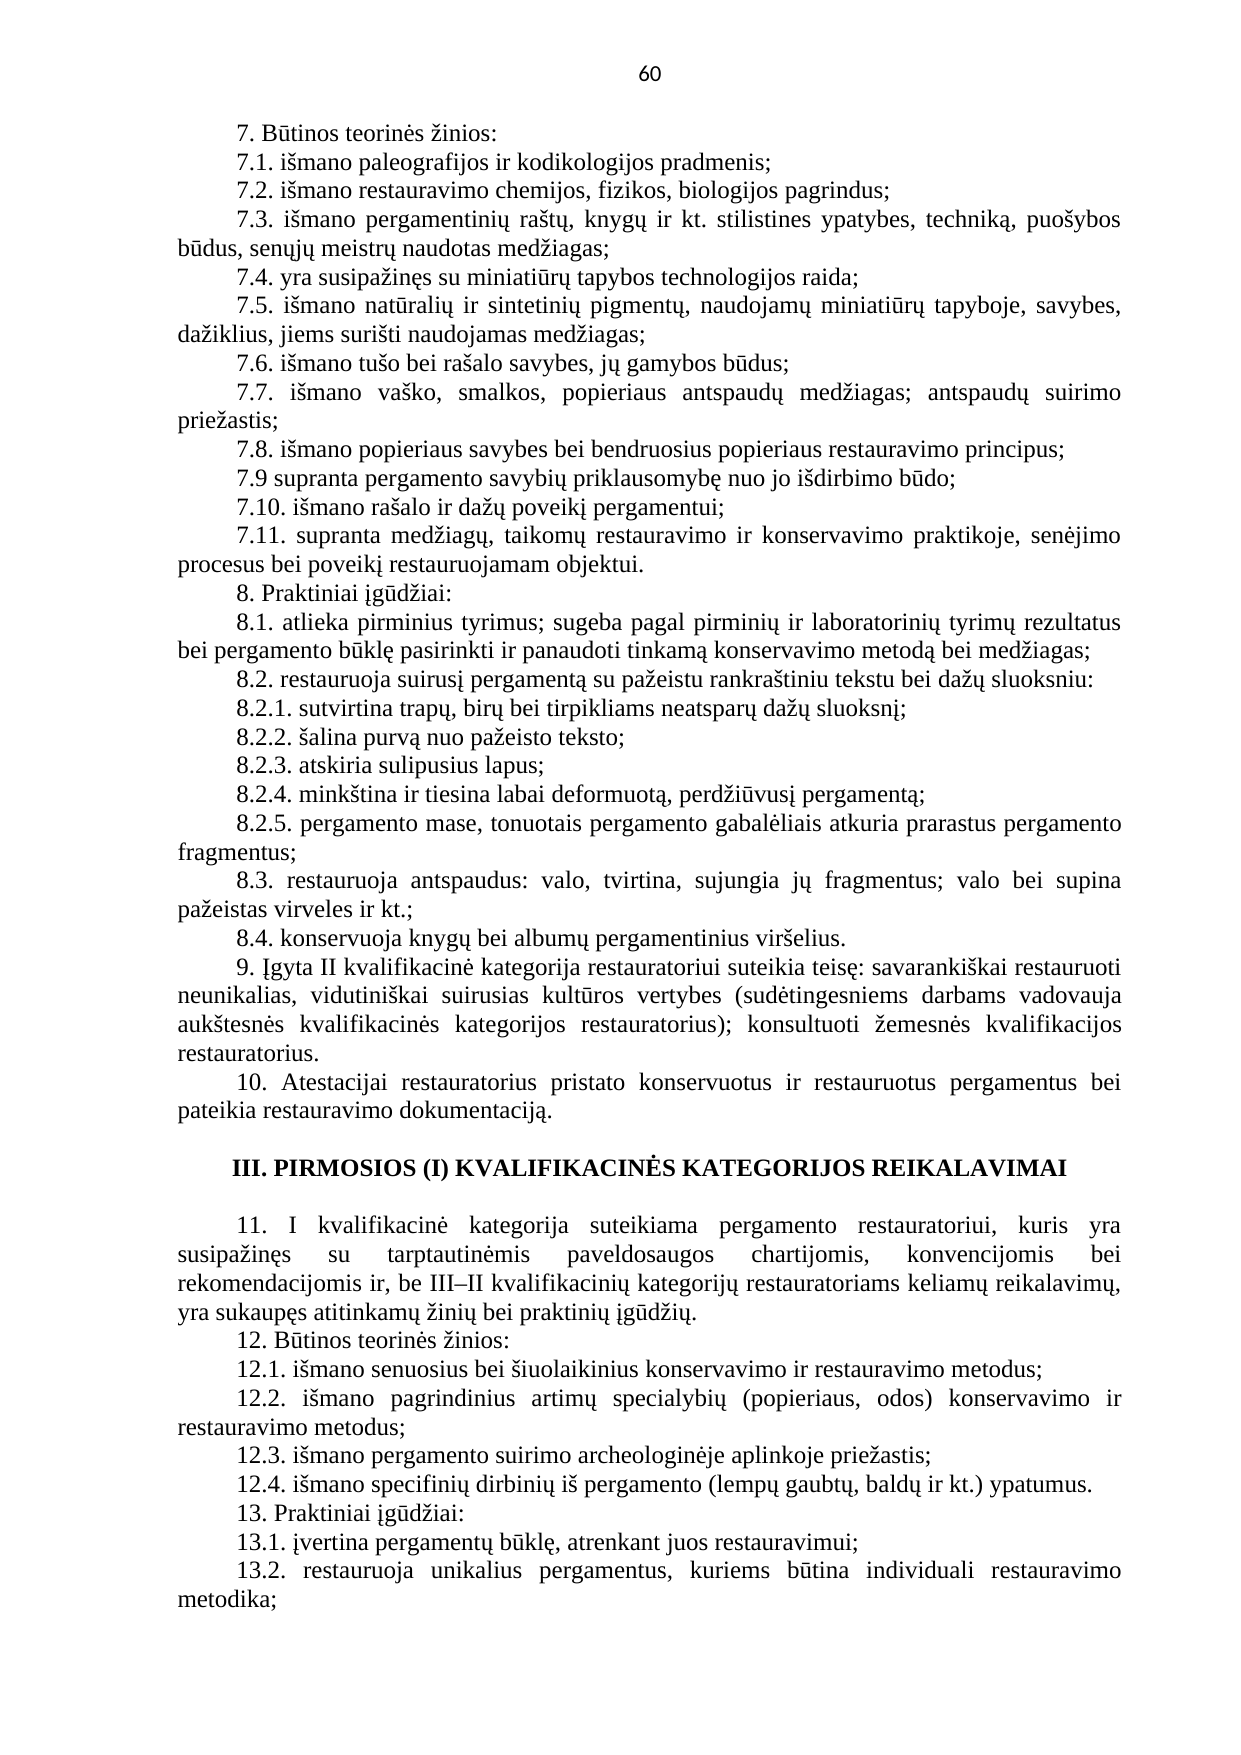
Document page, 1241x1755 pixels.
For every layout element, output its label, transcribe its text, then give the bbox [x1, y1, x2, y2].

text 7.1. išmano paleografijos ir kodikologijos pradmenis; [177, 147, 1122, 176]
text 8.2. restauruoja suirusį pergamentą su pažeistu rankraštiniu tekstu bei dažų sluoksniu: [177, 664, 1122, 693]
text 8.1. atlieka pirminius tyrimus; sugeba pagal pirminių ir laboratorinių tyrimų rezultatus bei pergamento būklę pasirinkti ir panaudoti tinkamą konservavimo metodą bei medžiagas; [177, 607, 1122, 664]
text 12. Būtinos teorinės žinios: [177, 1326, 1122, 1354]
text 12.1. išmano senuosius bei šiuolaikinius konservavimo ir restauravimo metodus; [177, 1354, 1122, 1383]
text 7.4. yra susipažinęs su miniatiūrų tapybos technologijos raida; [177, 262, 1122, 291]
text 12.2. išmano pagrindinius artimų specialybių (popieriaus, odos) konservavimo ir restauravimo metodus; [177, 1383, 1122, 1441]
text III. PIRMOSIOS (I) KVALIFIKACINĖS KATEGORIJOS REIKALAVIMAI [177, 1153, 1122, 1182]
text 8.2.1. sutvirtina trapų, birų bei tirpikliams neatsparų dažų sluoksnį; [177, 693, 1122, 722]
text 7.5. išmano natūralių ir sintetinių pigmentų, naudojamų miniatiūrų tapyboje, savybes, dažiklius, jiems surišti naudojamas medžiagas; [177, 291, 1122, 348]
text 8.2.3. atskiria sulipusius lapus; [177, 751, 1122, 779]
text 10. Atestacijai restauratorius pristato konservuotus ir restauruotus pergamentus bei pateikia restauravimo dokumentaciją. [177, 1067, 1122, 1124]
text 7.8. išmano popieriaus savybes bei bendruosius popieriaus restauravimo principus; [177, 434, 1122, 463]
text 8.4. konservuoja knygų bei albumų pergamentinius viršelius. [177, 923, 1122, 952]
text 7. Būtinos teorinės žinios: [177, 118, 1122, 147]
text 8.2.5. pergamento mase, tonuotais pergamento gabalėliais atkuria prarastus pergamento fragmentus; [177, 808, 1122, 866]
text 12.4. išmano specifinių dirbinių iš pergamento (lempų gaubtų, baldų ir kt.) ypatumus. [177, 1469, 1122, 1498]
text 7.11. supranta medžiagų, taikomų restauravimo ir konservavimo praktikoje, senėjimo procesus bei poveikį restauruojamam objektui. [177, 521, 1122, 578]
text 11. I kvalifikacinė kategorija suteikiama pergamento restauratoriui, kuris yra susipažinęs su tarptautinėmis paveldosaugos chartijomis, konvencijomis bei rekomendacijomis ir, be III–II kvalifikacinių kategorijų restauratoriams keliamų reikalavimų, yra sukaupęs atitinkamų žinių bei praktinių įgūdžių. [177, 1211, 1122, 1326]
text 12.3. išmano pergamento suirimo archeologinėje aplinkoje priežastis; [177, 1441, 1122, 1469]
text 7.3. išmano pergamentinių raštų, knygų ir kt. stilistines ypatybes, techniką, puošybos būdus, senųjų meistrų naudotas medžiagas; [177, 204, 1122, 262]
text 9. Įgyta II kvalifikacinė kategorija restauratoriui suteikia teisę: savarankiškai restauruoti neunikalias, vidutiniškai suirusias kultūros vertybes (sudėtingesniems darbams vadovauja aukštesnės kvalifikacinės kategorijos restauratorius); konsultuoti žemesnės kvalifikacijos restauratorius. [177, 952, 1122, 1067]
text 8.2.2. šalina purvą nuo pažeisto teksto; [177, 722, 1122, 751]
text 13.2. restauruoja unikalius pergamentus, kuriems būtina individuali restauravimo metodika; [177, 1556, 1122, 1613]
text 7.6. išmano tušo bei rašalo savybes, jų gamybos būdus; [177, 348, 1122, 377]
text 7.9 supranta pergamento savybių priklausomybę nuo jo išdirbimo būdo; [177, 463, 1122, 492]
text 8.2.4. minkština ir tiesina labai deformuotą, perdžiūvusį pergamentą; [177, 779, 1122, 808]
text 13. Praktiniai įgūdžiai: [177, 1498, 1122, 1527]
text 8.3. restauruoja antspaudus: valo, tvirtina, sujungia jų fragmentus; valo bei supina pažeistas virveles ir kt.; [177, 866, 1122, 923]
text 8. Praktiniai įgūdžiai: [177, 578, 1122, 607]
text 7.2. išmano restauravimo chemijos, fizikos, biologijos pagrindus; [177, 176, 1122, 204]
text 7.10. išmano rašalo ir dažų poveikį pergamentui; [177, 492, 1122, 521]
text 13.1. įvertina pergamentų būklę, atrenkant juos restauravimui; [177, 1527, 1122, 1556]
text 7.7. išmano vaško, smalkos, popieriaus antspaudų medžiagas; antspaudų suirimo priežastis; [177, 377, 1122, 434]
